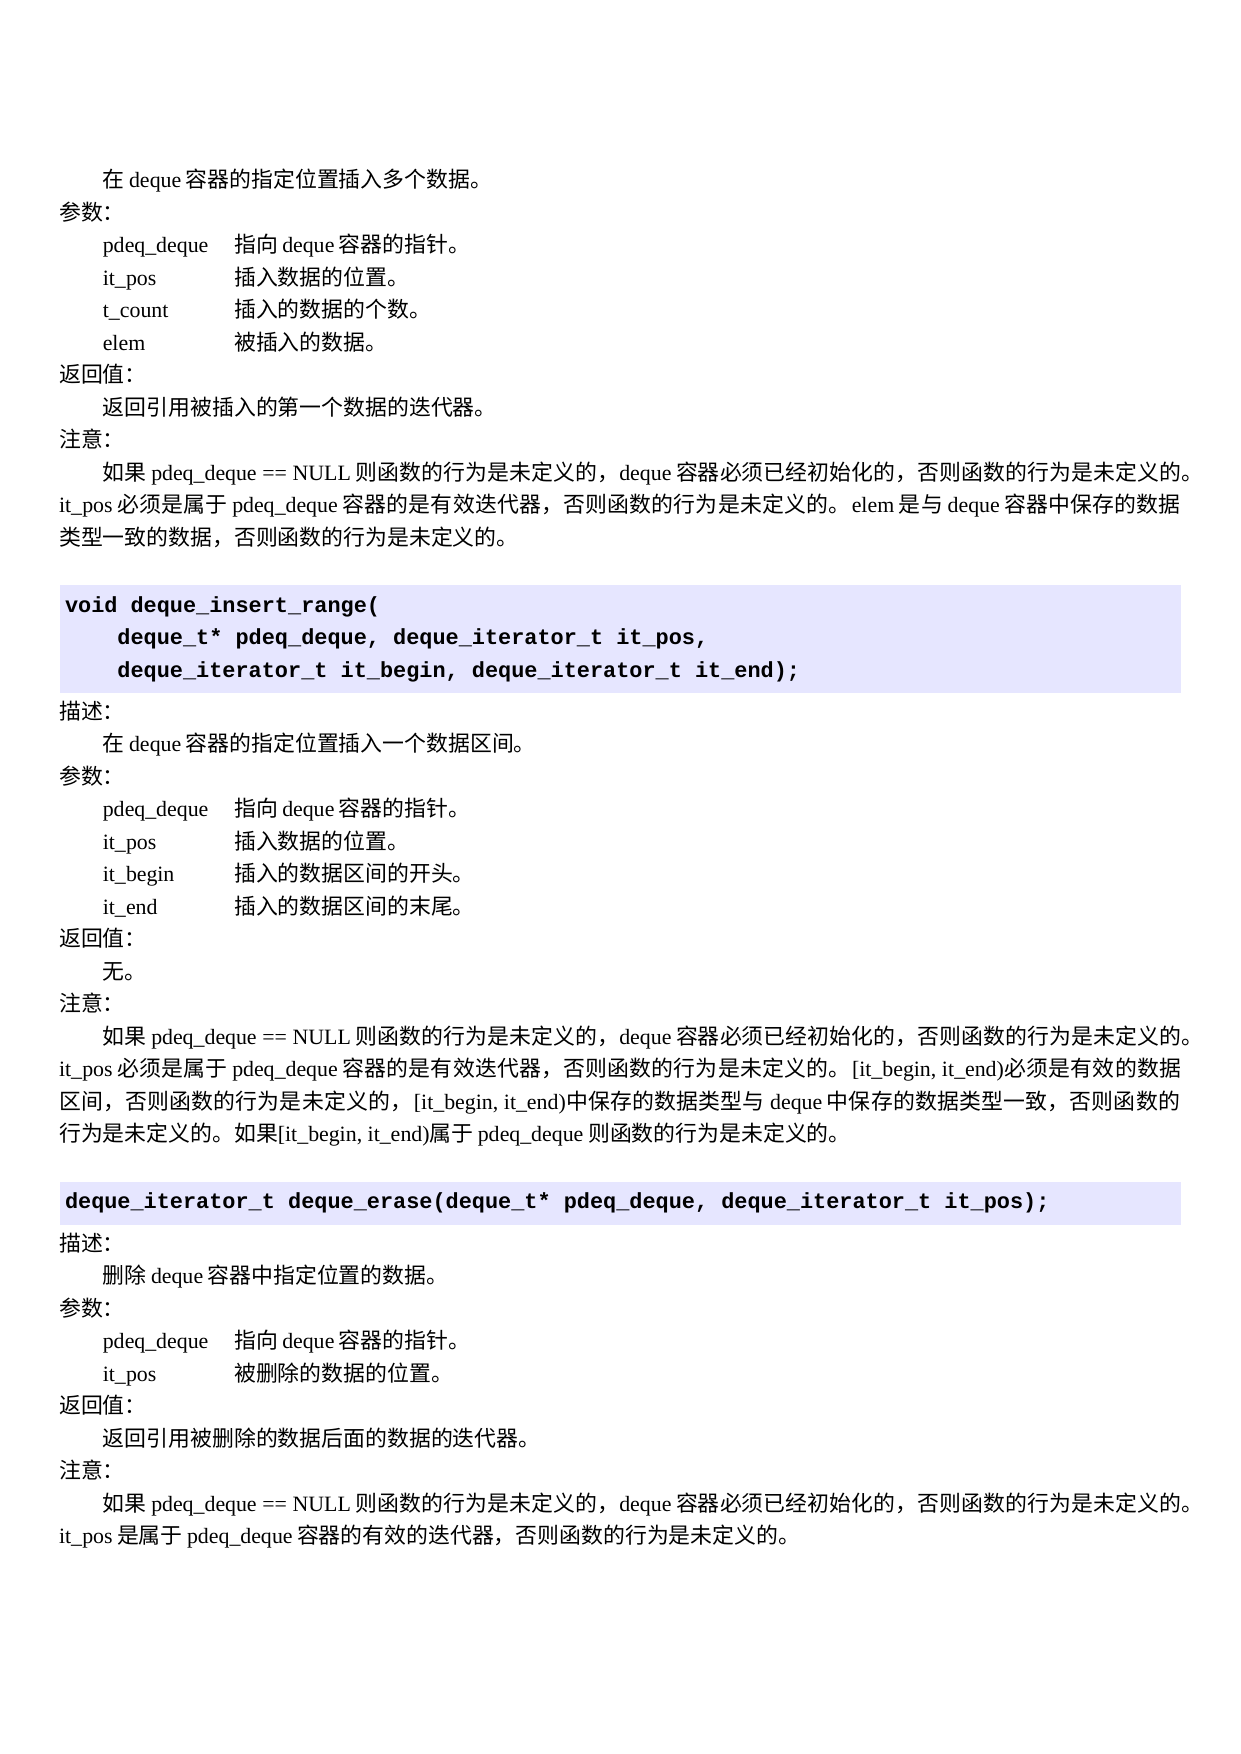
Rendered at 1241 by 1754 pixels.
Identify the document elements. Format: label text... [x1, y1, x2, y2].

text 注意： [59, 986, 1181, 1018]
text 返回值： [59, 921, 1181, 953]
text 参数： [59, 194, 1181, 227]
text it_pos 被删除的数据的位置。 [59, 1355, 1181, 1388]
table_header deque_iterator_t deque_erase(deque_t* pdeq_deque, deque_iterator_t it_pos); [60, 1182, 1181, 1225]
text 如果pdeq_deque == NULL则函数的行为是未定义的，deque容器必须已经初始化的，否则函数的行为是未定义的。it_pos是属于pdeq_deque容器的有效的迭代器，否则函数的行为是未定义的。 [59, 1485, 1181, 1550]
text it_begin 插入的数据区间的开头。 [59, 856, 1181, 888]
text elem 被插入的数据。 [59, 324, 1181, 357]
text it_end 插入的数据区间的末尾。 [59, 888, 1181, 921]
text it_pos 插入数据的位置。 [59, 823, 1181, 856]
text 在deque容器的指定位置插入多个数据。 [59, 162, 1181, 194]
text 返回引用被插入的第一个数据的迭代器。 [59, 389, 1181, 422]
text 参数： [59, 1290, 1181, 1323]
text 如果pdeq_deque == NULL则函数的行为是未定义的，deque容器必须已经初始化的，否则函数的行为是未定义的。it_pos必须是属于pdeq_deque容器的是有效迭代器，否则函数的行为是未定义的。elem是与deque容器中保存的数据类型一致的数据，否则函数的行为是未定义的。 [59, 454, 1181, 552]
text pdeq_deque 指向deque容器的指针。 [59, 227, 1181, 259]
table_header void deque_insert_range( deque_t* pdeq_deque, deque_iterator_t it_pos, deque_iterator_t it_begin, deque_iterator_t it_end); [60, 585, 1181, 693]
text 返回值： [59, 1388, 1181, 1420]
text 返回引用被删除的数据后面的数据的迭代器。 [59, 1420, 1181, 1453]
text 注意： [59, 1453, 1181, 1485]
text 描述： [59, 695, 1181, 726]
text pdeq_deque 指向deque容器的指针。 [59, 791, 1181, 823]
text t_count 插入的数据的个数。 [59, 292, 1181, 324]
text 无。 [59, 953, 1181, 986]
text 如果pdeq_deque == NULL则函数的行为是未定义的，deque容器必须已经初始化的，否则函数的行为是未定义的。it_pos必须是属于pdeq_deque容器的是有效迭代器，否则函数的行为是未定义的。[it_begin, it_end)必须是有效的数据区间，否则函数的行为是未定义的，[it_begin, it_end)中保存的数据类型与deque中保存的数据类型一致，否则函数的行为是未定义的。如果[it_begin, it_end)属于pdeq_deque则函数的行为是未定义的。 [59, 1018, 1181, 1148]
text pdeq_deque 指向deque容器的指针。 [59, 1323, 1181, 1355]
text 描述： [59, 1226, 1181, 1258]
text 在deque容器的指定位置插入一个数据区间。 [59, 726, 1181, 758]
text 删除deque容器中指定位置的数据。 [59, 1258, 1181, 1290]
text it_pos 插入数据的位置。 [59, 259, 1181, 292]
text 返回值： [59, 357, 1181, 389]
text 参数： [59, 758, 1181, 791]
text 注意： [59, 422, 1181, 454]
